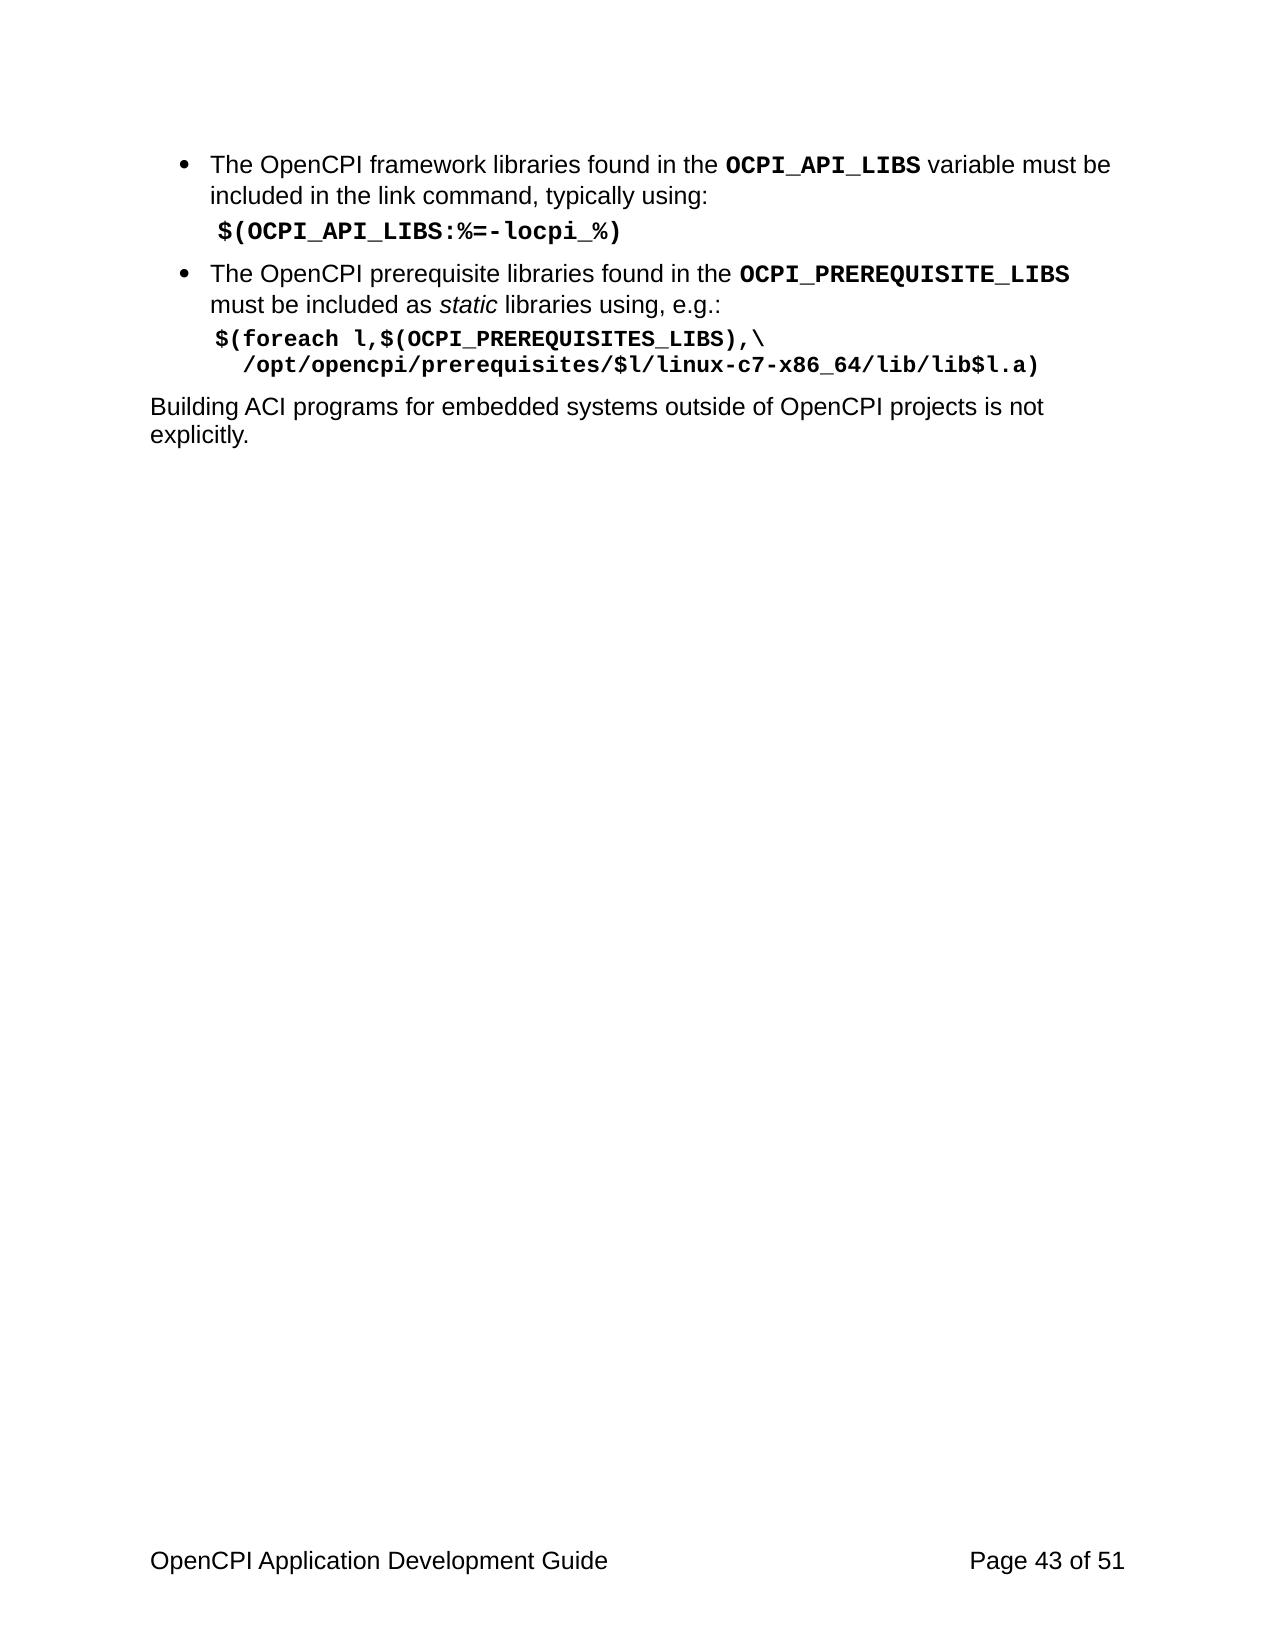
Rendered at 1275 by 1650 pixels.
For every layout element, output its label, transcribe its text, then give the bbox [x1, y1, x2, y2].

text $(OCPI_API_LIBS:%=-locpi_%) [187, 219, 1125, 247]
text Building ACI programs for embedded systems outside of OpenCPI projects is not explicitly. [150, 391, 1125, 449]
list The OpenCPI framework libraries found in the OCPI_API_LIBS variable must be included in the link command, typically using: [180, 150, 1125, 210]
text $(foreach l,$(OCPI_PREREQUISITES_LIBS),\ /opt/opencpi/prerequisites/$l/linux-c7-x86_64/lib/lib$l.a) [187, 328, 1125, 379]
list The OpenCPI prerequisite libraries found in the OCPI_PREREQUISITE_LIBS must be included as static libraries using, e.g.: [180, 259, 1125, 319]
